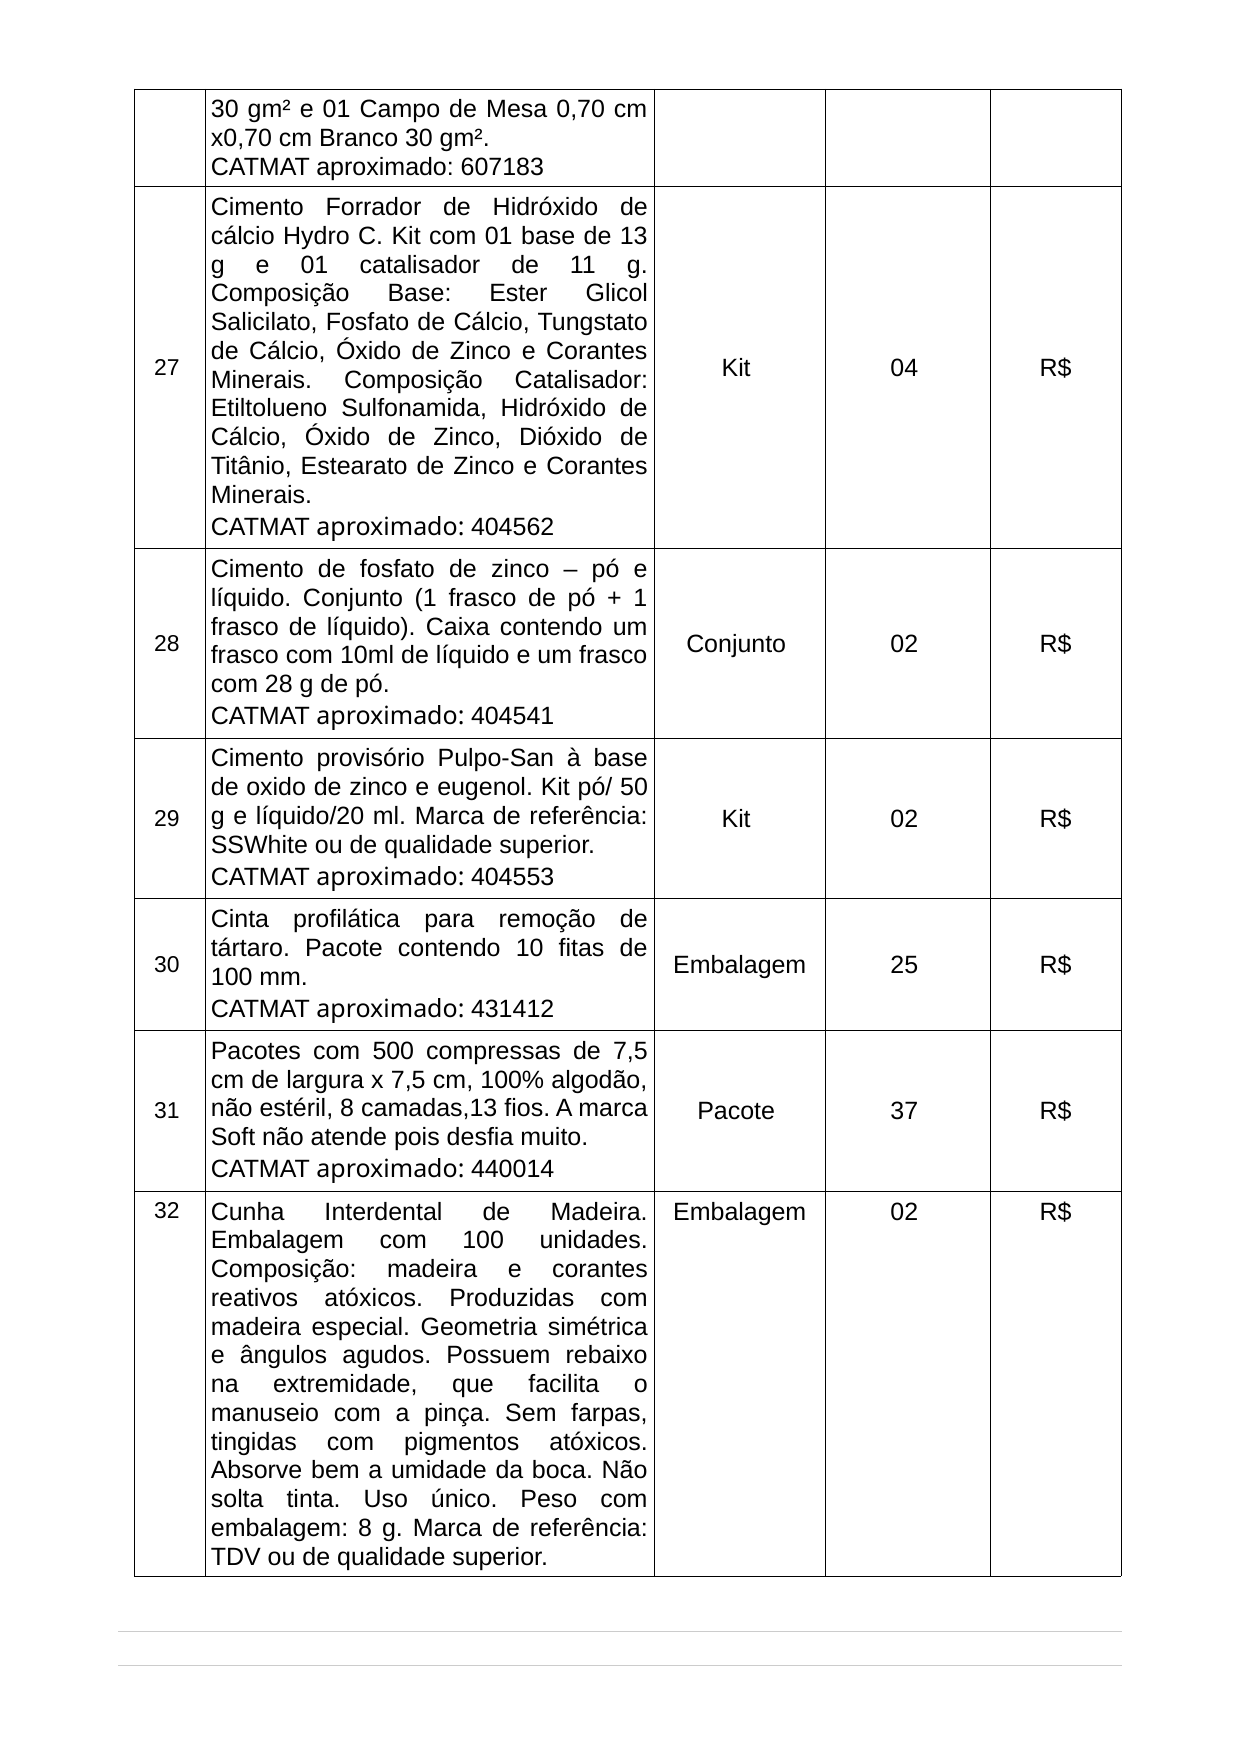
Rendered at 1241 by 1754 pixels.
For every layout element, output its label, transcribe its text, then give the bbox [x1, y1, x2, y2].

table_cell Cunha Interdental de Madeira. Embalagem com 100 unidades. Composição: madeira e corantes reativos atóxicos. Produzidas com madeira especial. Geometria simétrica e ângulos agudos. Possuem rebaixo na extremidade, que facilita o manuseio com a pinça. Sem farpas, tingidas com pigmentos atóxicos. Absorve bem a umidade da boca. Não solta tinta. Uso único. Peso com embalagem: 8 g. Marca de referência: TDV ou de qualidade superior. [206, 1192, 654, 1576]
table_cell 02 [826, 1192, 990, 1576]
table_cell Embalagem [655, 899, 825, 1030]
table_cell 28 [135, 549, 205, 738]
table_cell 29 [135, 739, 205, 898]
table_cell Embalagem [655, 1192, 825, 1576]
table_cell R$ [991, 899, 1121, 1030]
table_cell Cimento provisório Pulpo-San à base de oxido de zinco e eugenol. Kit pó/ 50 g e líquido/20 ml. Marca de referência: SSWhite ou de qualidade superior. CATMAT aproximado: 404553 [206, 739, 654, 898]
table_cell R$ [991, 187, 1121, 548]
table_cell 04 [826, 187, 990, 548]
table_cell Conjunto [655, 549, 825, 738]
table_cell Cimento de fosfato de zinco – pó e líquido. Conjunto (1 frasco de pó + 1 frasco de líquido). Caixa contendo um frasco com 10ml de líquido e um frasco com 28 g de pó. CATMAT aproximado: 404541 [206, 549, 654, 738]
table_cell 02 [826, 739, 990, 898]
table_cell 30 gm² e 01 Campo de Mesa 0,70 cm x0,70 cm Branco 30 gm². CATMAT aproximado: 607183 [206, 90, 654, 186]
table_cell [991, 90, 1121, 186]
table_cell 02 [826, 549, 990, 738]
table_cell Pacotes com 500 compressas de 7,5 cm de largura x 7,5 cm, 100% algodão, não estéril, 8 camadas,13 fios. A marca Soft não atende pois desfia muito. CATMAT aproximado: 440014 [206, 1031, 654, 1191]
table_cell [826, 90, 990, 186]
table_cell Kit [655, 187, 825, 548]
table_cell Kit [655, 739, 825, 898]
table_cell Cimento Forrador de Hidróxido de cálcio Hydro C. Kit com 01 base de 13 g e 01 catalisador de 11 g. Composição Base: Ester Glicol Salicilato, Fosfato de Cálcio, Tungstato de Cálcio, Óxido de Zinco e Corantes Minerais. Composição Catalisador: Etiltolueno Sulfonamida, Hidróxido de Cálcio, Óxido de Zinco, Dióxido de Titânio, Estearato de Zinco e Corantes Minerais. CATMAT aproximado: 404562 [206, 187, 654, 548]
table_cell 27 [135, 187, 205, 548]
table_cell R$ [991, 1192, 1121, 1576]
table_cell R$ [991, 549, 1121, 738]
table_cell Pacote [655, 1031, 825, 1191]
table_cell 30 [135, 899, 205, 1030]
table_cell 37 [826, 1031, 990, 1191]
table_cell 25 [826, 899, 990, 1030]
table_cell [135, 90, 205, 186]
table_cell 32 [135, 1192, 205, 1576]
table_cell R$ [991, 1031, 1121, 1191]
table_cell [655, 90, 825, 186]
table_cell R$ [991, 739, 1121, 898]
table_cell 31 [135, 1031, 205, 1191]
table_cell Cinta profilática para remoção de tártaro. Pacote contendo 10 fitas de 100 mm. CATMAT aproximado: 431412 [206, 899, 654, 1030]
